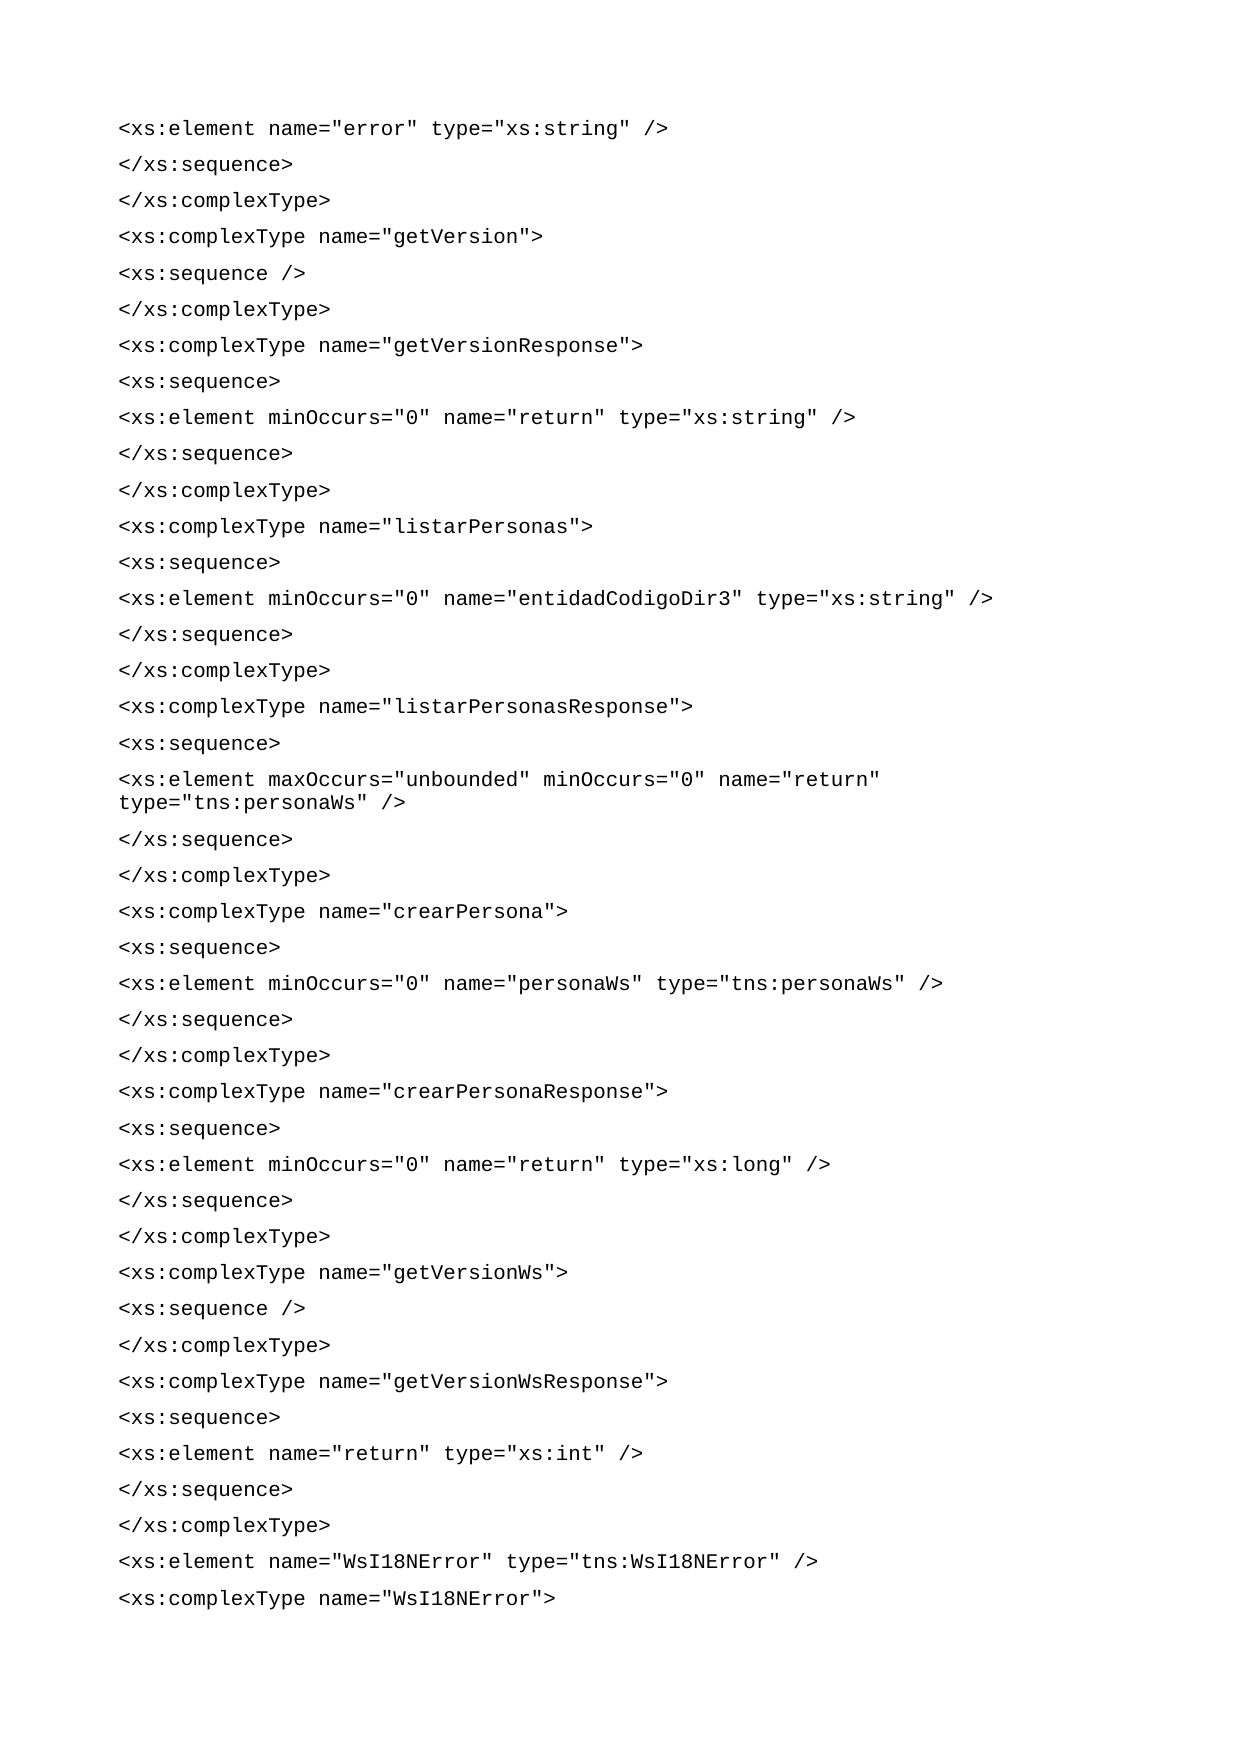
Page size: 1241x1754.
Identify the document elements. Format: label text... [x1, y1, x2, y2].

text <xs:element minOccurs="0" name="entidadCodigoDir3" type="xs:string" /> [118, 588, 1122, 612]
text <xs:complexType name="crearPersonaResponse"> [118, 1082, 1122, 1105]
text <xs:element minOccurs="0" name="return" type="xs:string" /> [118, 407, 1122, 431]
text <xs:sequence> [118, 1407, 1122, 1431]
text <xs:sequence> [118, 733, 1122, 756]
text <xs:complexType name="getVersionWs"> [118, 1262, 1122, 1286]
text </xs:sequence> [118, 443, 1122, 467]
text <xs:sequence> [118, 371, 1122, 395]
text <xs:complexType name="getVersion"> [118, 227, 1122, 250]
text <xs:sequence> [118, 937, 1122, 961]
text </xs:complexType> [118, 479, 1122, 503]
text </xs:complexType> [118, 1334, 1122, 1358]
text </xs:complexType> [118, 660, 1122, 684]
text </xs:complexType> [118, 190, 1122, 214]
text <xs:element minOccurs="0" name="personaWs" type="tns:personaWs" /> [118, 973, 1122, 997]
text <xs:element minOccurs="0" name="return" type="xs:long" /> [118, 1154, 1122, 1177]
text <xs:element maxOccurs="unbounded" minOccurs="0" name="return" type="tns:personaWs" /> [118, 769, 1122, 816]
text </xs:sequence> [118, 1479, 1122, 1503]
text </xs:sequence> [118, 828, 1122, 852]
text </xs:complexType> [118, 1515, 1122, 1539]
text <xs:complexType name="WsI18NError"> [118, 1588, 1122, 1611]
text </xs:complexType> [118, 1226, 1122, 1250]
text <xs:complexType name="crearPersona"> [118, 901, 1122, 924]
text <xs:complexType name="getVersionResponse"> [118, 335, 1122, 359]
text </xs:sequence> [118, 1009, 1122, 1033]
text <xs:complexType name="listarPersonas"> [118, 516, 1122, 539]
text </xs:sequence> [118, 1190, 1122, 1214]
text </xs:complexType> [118, 299, 1122, 322]
text <xs:element name="WsI18NError" type="tns:WsI18NError" /> [118, 1551, 1122, 1575]
text </xs:complexType> [118, 865, 1122, 888]
text </xs:sequence> [118, 154, 1122, 178]
text <xs:element name="return" type="xs:int" /> [118, 1443, 1122, 1467]
text <xs:complexType name="getVersionWsResponse"> [118, 1371, 1122, 1394]
text <xs:sequence /> [118, 1298, 1122, 1322]
text <xs:sequence> [118, 1118, 1122, 1141]
text </xs:sequence> [118, 624, 1122, 648]
text <xs:complexType name="listarPersonasResponse"> [118, 696, 1122, 720]
text <xs:element name="error" type="xs:string" /> [118, 118, 1122, 142]
text </xs:complexType> [118, 1045, 1122, 1069]
text <xs:sequence> [118, 552, 1122, 576]
text <xs:sequence /> [118, 263, 1122, 286]
